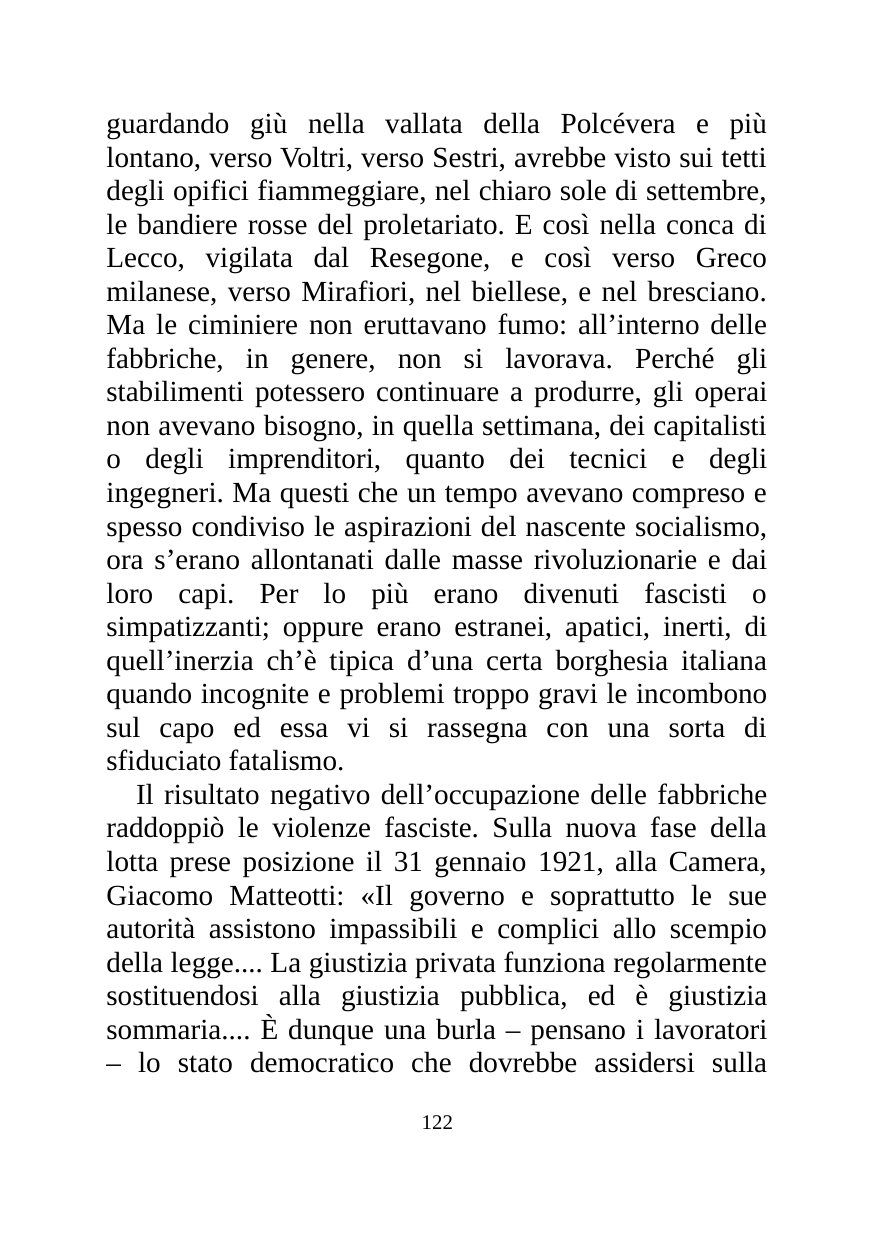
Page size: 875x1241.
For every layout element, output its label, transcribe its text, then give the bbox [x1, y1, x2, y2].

text Il risultato negativo dell’occupazione delle fabbriche raddoppiò le violenze fasciste. Sulla nuova fase della lotta prese posizione il 31 gennaio 1921, alla Camera, Giacomo Matteotti: «Il governo e soprattutto le sue autorità assistono impassibili e complici allo scempio della legge.... La giustizia privata funziona regolarmente sostituendosi alla giustizia pubblica, ed è giustizia sommaria.... È dunque una burla – pensano i lavoratori – lo stato democratico che dovrebbe assidersi sulla [106, 777, 768, 1079]
text guardando giù nella vallata della Polcévera e più lontano, verso Voltri, verso Sestri, avrebbe visto sui tetti degli opifici fiammeggiare, nel chiaro sole di settembre, le bandiere rosse del proletariato. E così nella conca di Lecco, vigilata dal Resegone, e così verso Greco milanese, verso Mirafiori, nel biellese, e nel bresciano. Ma le ciminiere non eruttavano fumo: all’interno delle fabbriche, in genere, non si lavorava. Perché gli stabilimenti potessero continuare a produrre, gli operai non avevano bisogno, in quella settimana, dei capitalisti o degli imprenditori, quanto dei tecnici e degli ingegneri. Ma questi che un tempo avevano compreso e spesso condiviso le aspirazioni del nascente socialismo, ora s’erano allontanati dalle masse rivoluzionarie e dai loro capi. Per lo più erano divenuti fascisti o simpatizzanti; oppure erano estranei, apatici, inerti, di quell’inerzia ch’è tipica d’una certa borghesia italiana quando incognite e problemi troppo gravi le incombono sul capo ed essa vi si rassegna con una sorta di sfiduciato fatalismo. [106, 106, 768, 777]
